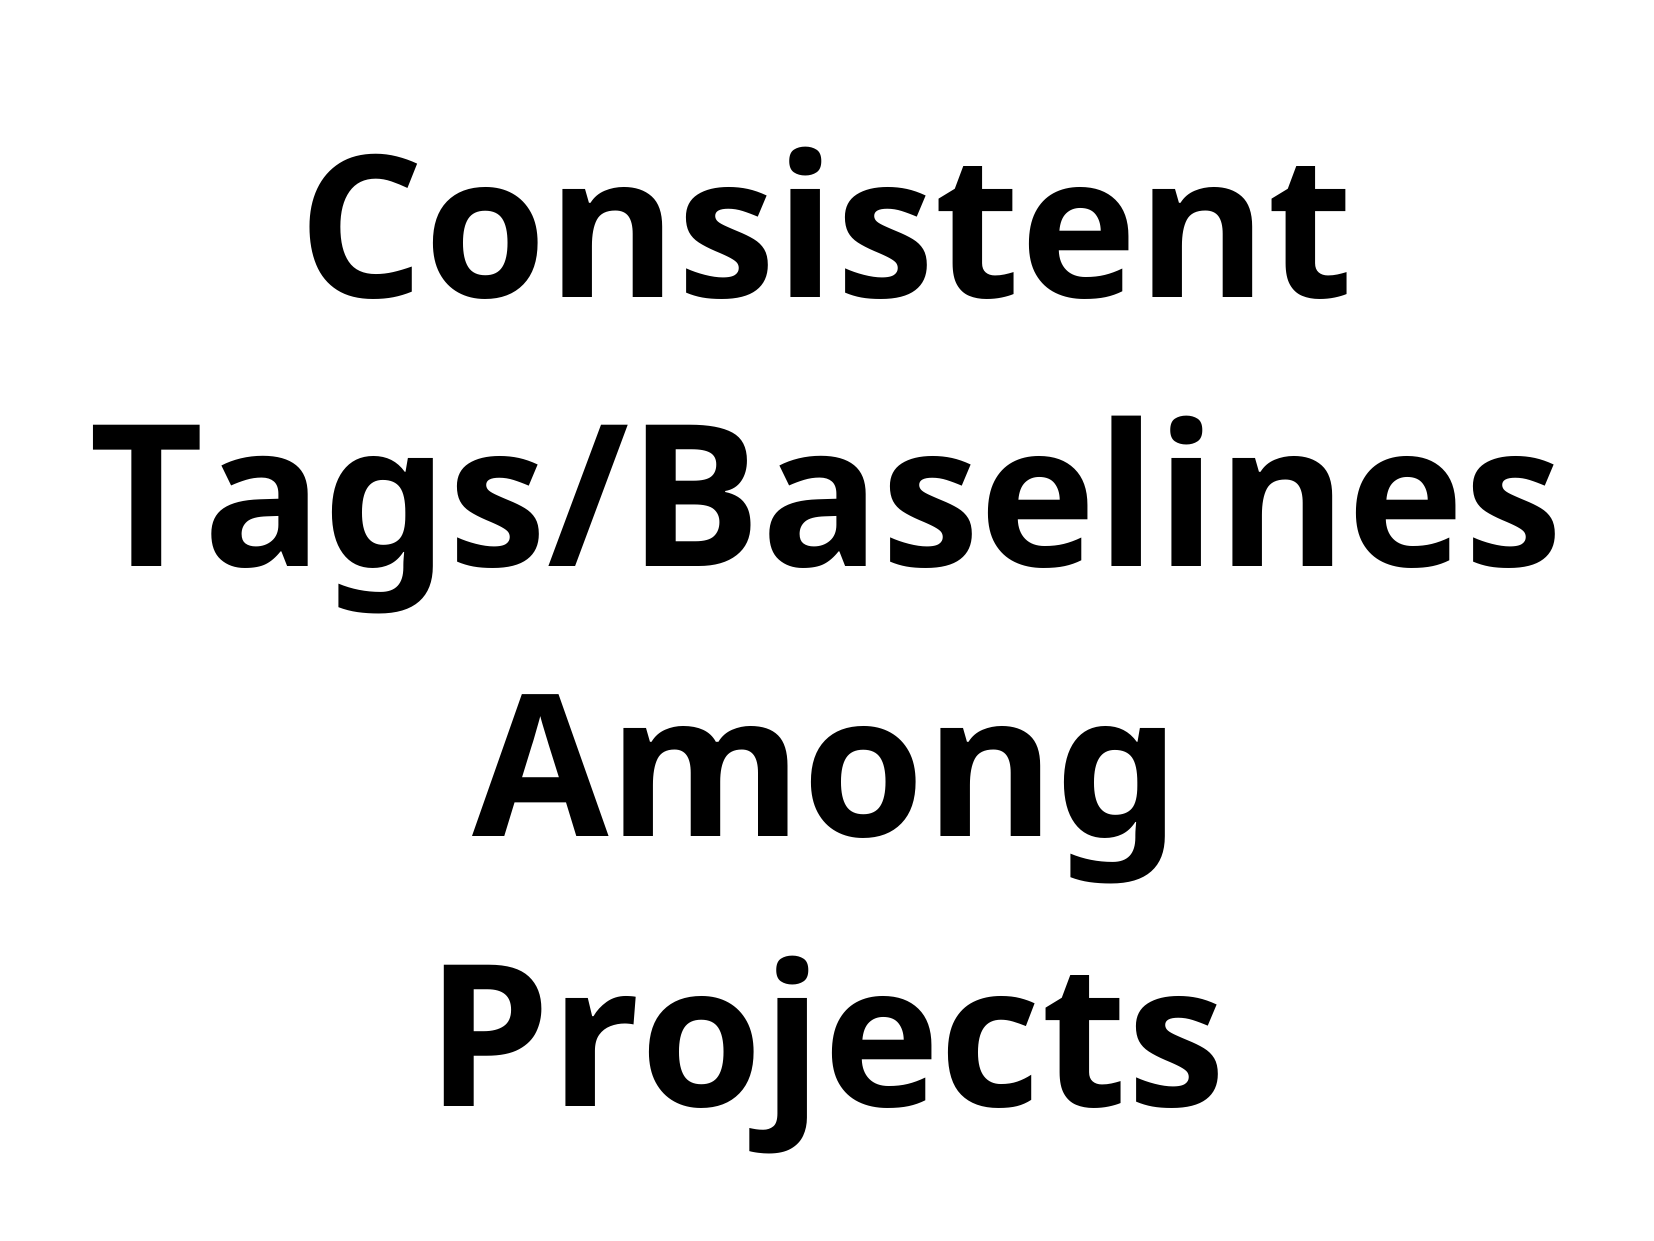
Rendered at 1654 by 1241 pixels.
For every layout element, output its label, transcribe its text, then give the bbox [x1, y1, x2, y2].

title Consistent Tags/Baselines Among Projects [82, 49, 1571, 1201]
